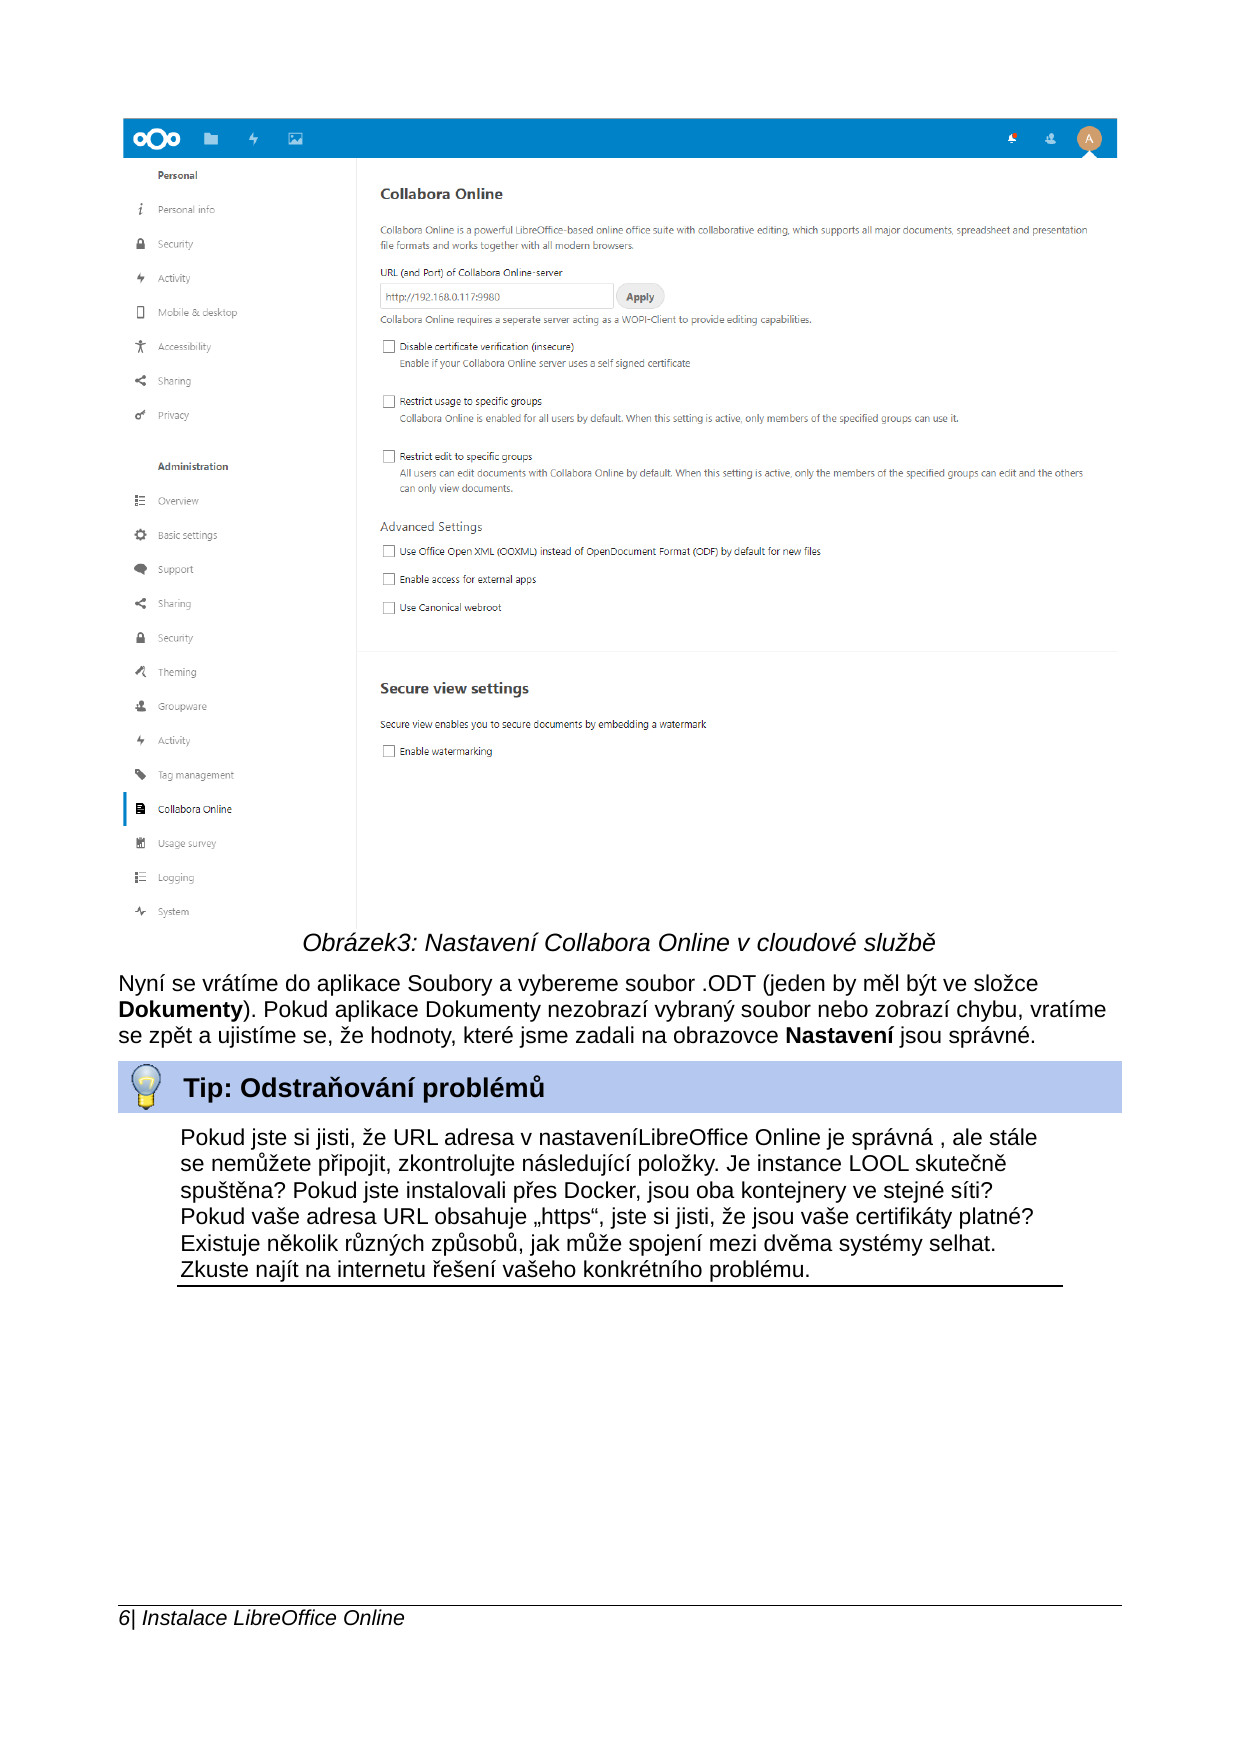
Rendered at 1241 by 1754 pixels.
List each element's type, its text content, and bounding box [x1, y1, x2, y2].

subtitle Tip: Odstraňování problémů [118, 1061, 1122, 1113]
text Pokud jste si jisti, že URL adresa v nastaveníLibreOffice Online je správná , ale stále se nemůžete připojit, zkontrolujte následující položky. Je instance LOOL skutečně spuštěna? Pokud jste instalovali přes Docker, jsou oba kontejnery ve stejné síti? Pokud vaše adresa URL obsahuje „https“, jste si jisti, že jsou vaše certifikáty platné? Existuje několik různých způsobů, jak může spojení mezi dvěma systémy selhat. Zkuste najít na internetu řešení vašeho konkrétního problému. [177, 1121, 1063, 1285]
picture [123, 118, 1118, 929]
text Obrázek3: Nastavení Collabora Online v cloudové službě [118, 929, 1122, 957]
picture [119, 1062, 170, 1113]
text Nyní se vrátíme do aplikace Soubory a vybereme soubor .ODT (jeden by měl být ve složce Dokumenty). Pokud aplikace Dokumenty nezobrazí vybraný soubor nebo zobrazí chybu, vratíme se zpět a ujistíme se, že hodnoty, které jsme zadali na obrazovce Nastavení jsou správné. [118, 970, 1122, 1049]
